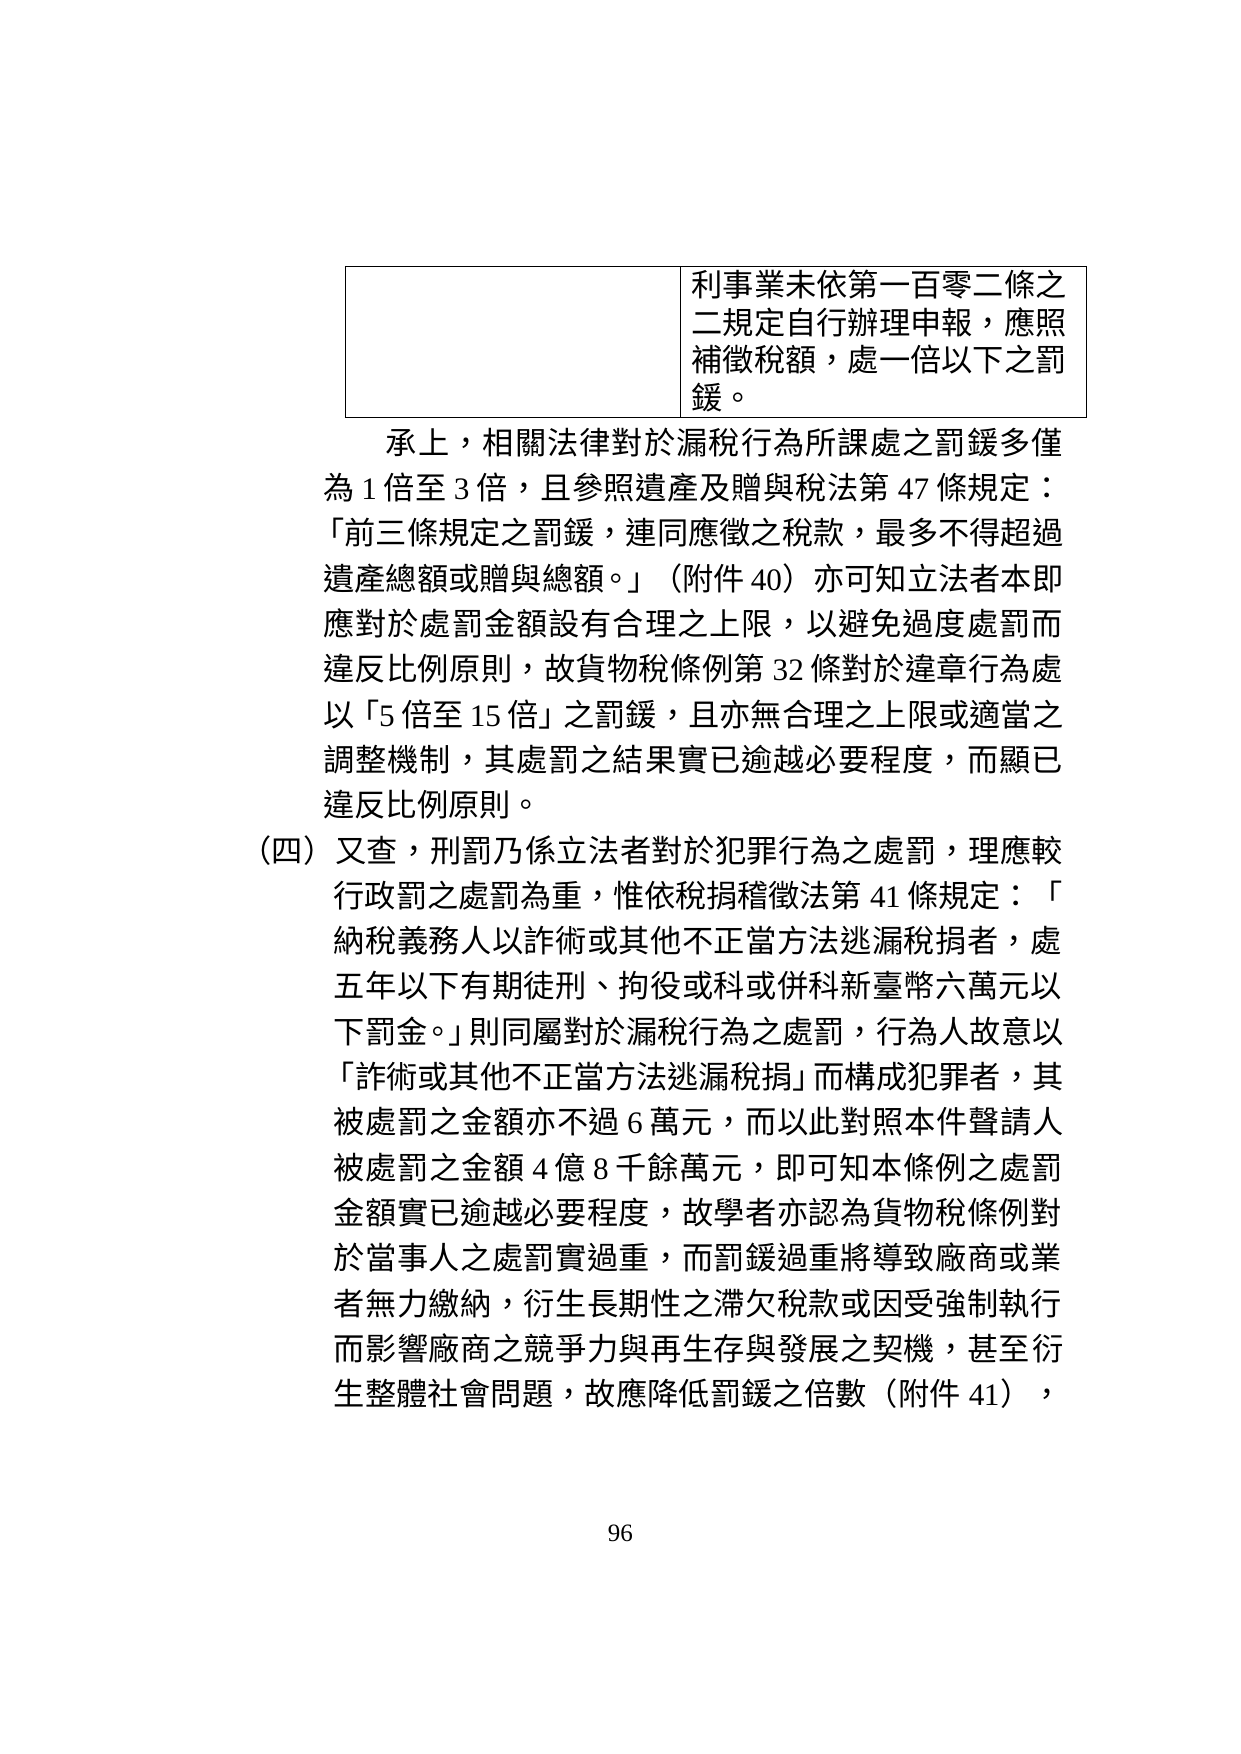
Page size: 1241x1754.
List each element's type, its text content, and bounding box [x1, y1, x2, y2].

table_cell [346, 267, 680, 417]
table_cell 利事業未依第一百零二條之二規定自行辦理申報，應照補徵稅額，處一倍以下之罰鍰。 [681, 267, 1086, 417]
text （四）又查，刑罰乃係立法者對於犯罪行為之處罰，理應較行政罰之處罰為重，惟依稅捐稽徵法第41條規定：「納稅義務人以詐術或其他不正當方法逃漏稅捐者，處五年以下有期徒刑、拘役或科或併科新臺幣六萬元以下罰金。」則同屬對於漏稅行為之處罰，行為人故意以「詐術或其他不正當方法逃漏稅捐」而構成犯罪者，其被處罰之金額亦不過6萬元，而以此對照本件聲請人被處罰之金額4億8千餘萬元，即可知本條例之處罰金額實已逾越必要程度，故學者亦認為貨物稅條例對於當事人之處罰實過重，而罰鍰過重將導致廠商或業者無力繳納，衍生長期性之滯欠稅款或因受強制執行而影響廠商之競爭力與再生存與發展之契機，甚至衍生整體社會問題，故應降低罰鍰之倍數（附件41）， [240, 826, 1063, 1415]
text 承上，相關法律對於漏稅行為所課處之罰鍰多僅為1倍至3倍，且參照遺產及贈與稅法第47條規定：「前三條規定之罰鍰，連同應徵之稅款，最多不得超過遺產總額或贈與總額。」（附件40）亦可知立法者本即應對於處罰金額設有合理之上限，以避免過度處罰而違反比例原則，故貨物稅條例第32條對於違章行為處以「5倍至15倍」之罰鍰，且亦無合理之上限或適當之調整機制，其處罰之結果實已逾越必要程度，而顯已違反比例原則。 [323, 418, 1063, 826]
